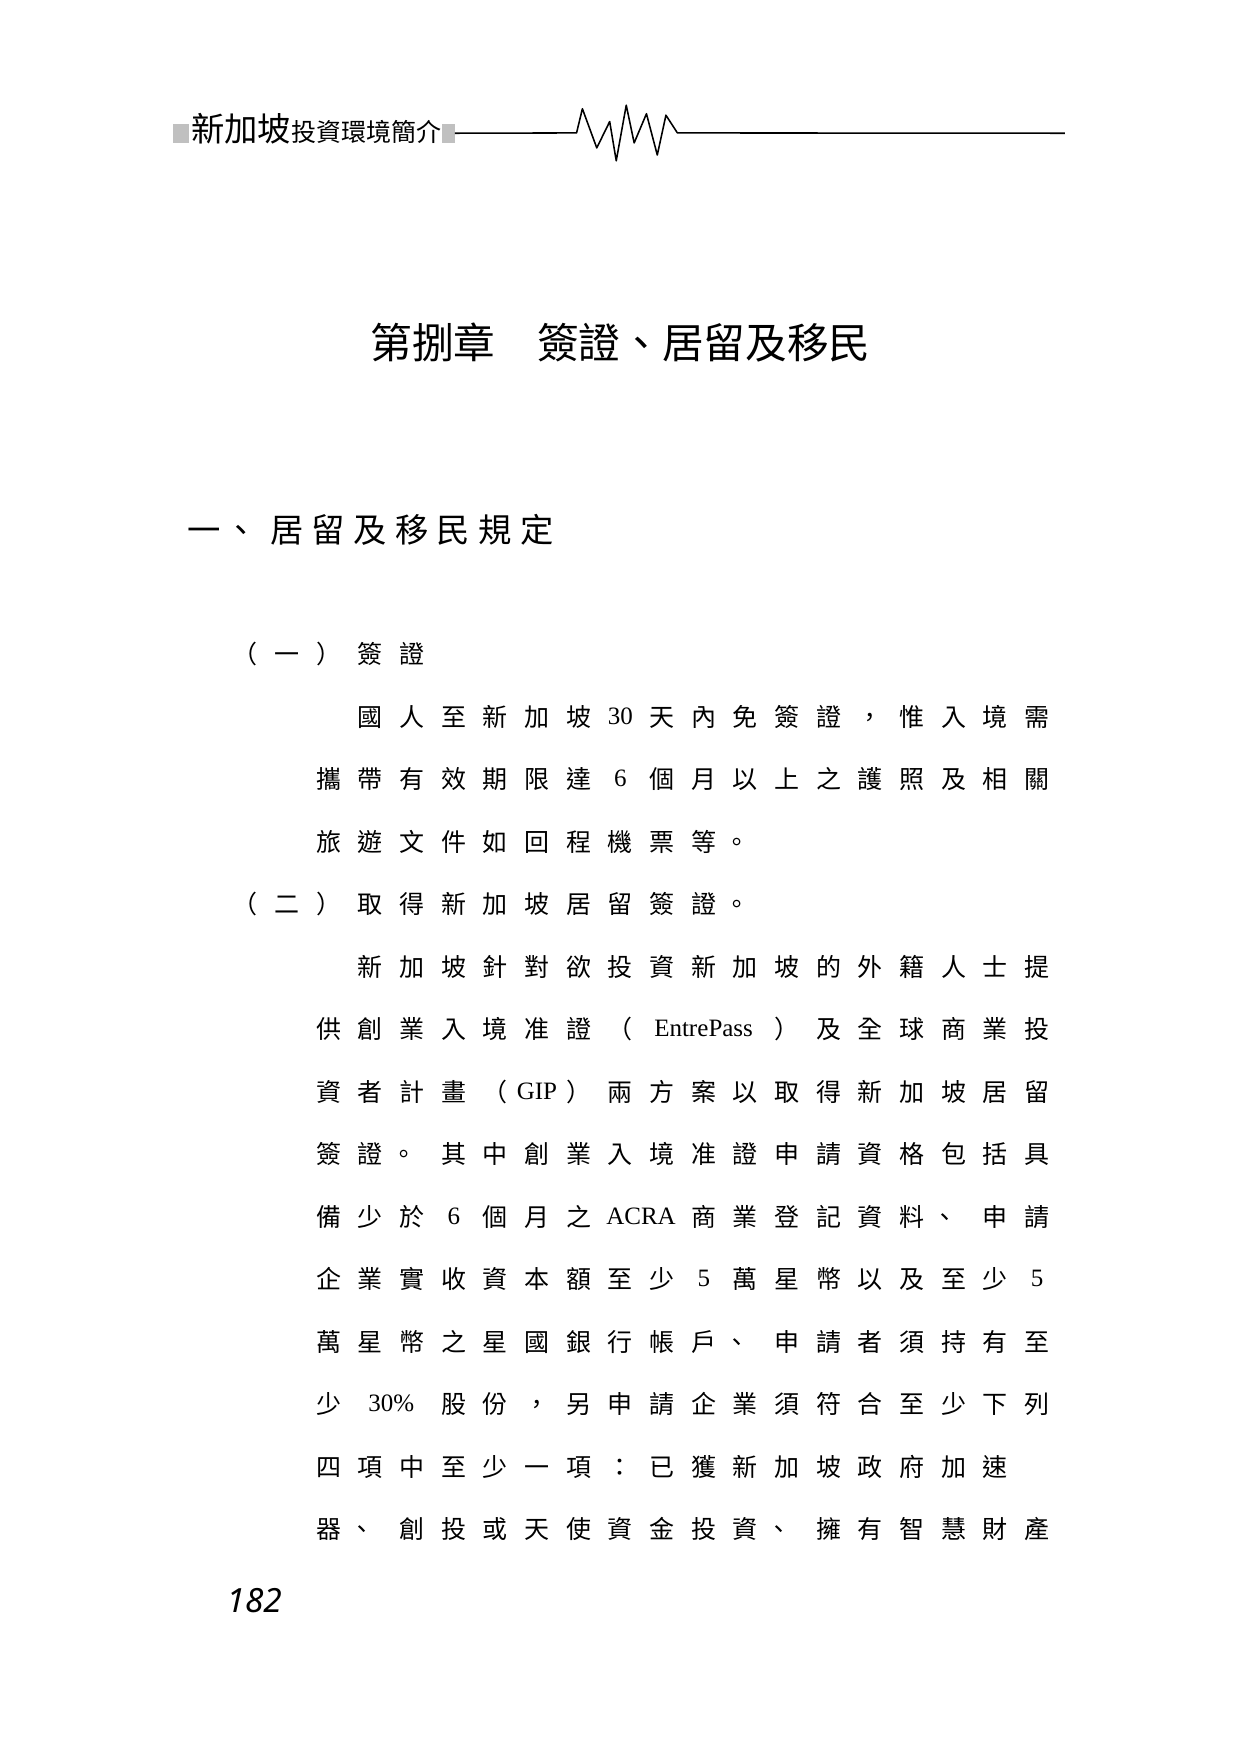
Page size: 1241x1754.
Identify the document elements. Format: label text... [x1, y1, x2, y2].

text 第捌章 簽證、居留及移民 [183, 299, 1058, 361]
text 國人至新加坡30天內免簽證，惟入境需攜帶有效期限達6個月以上之護照及相關旅遊文件如回程機票等。 [281, 674, 1058, 861]
text 一、居留及移民規定 [183, 486, 1058, 549]
text （一）簽證 [207, 611, 1058, 674]
text 新加坡針對欲投資新加坡的外籍人士提供創業入境准證（EntrePass）及全球商業投資者計畫（GIP）兩方案以取得新加坡居留簽證。其中創業入境准證申請資格包括具備少於6個月之ACRA商業登記資料、申請企業實收資本額至少5萬星幣以及至少5萬星幣之星國銀行帳戶、申請者須持有至少30%股份，另申請企業須符合至少下列四項中至少一項：已獲新加坡政府加速器、創投或天使資金投資、擁有智慧財產 [281, 924, 1058, 1549]
text （二）取得新加坡居留簽證。 [207, 861, 1058, 924]
